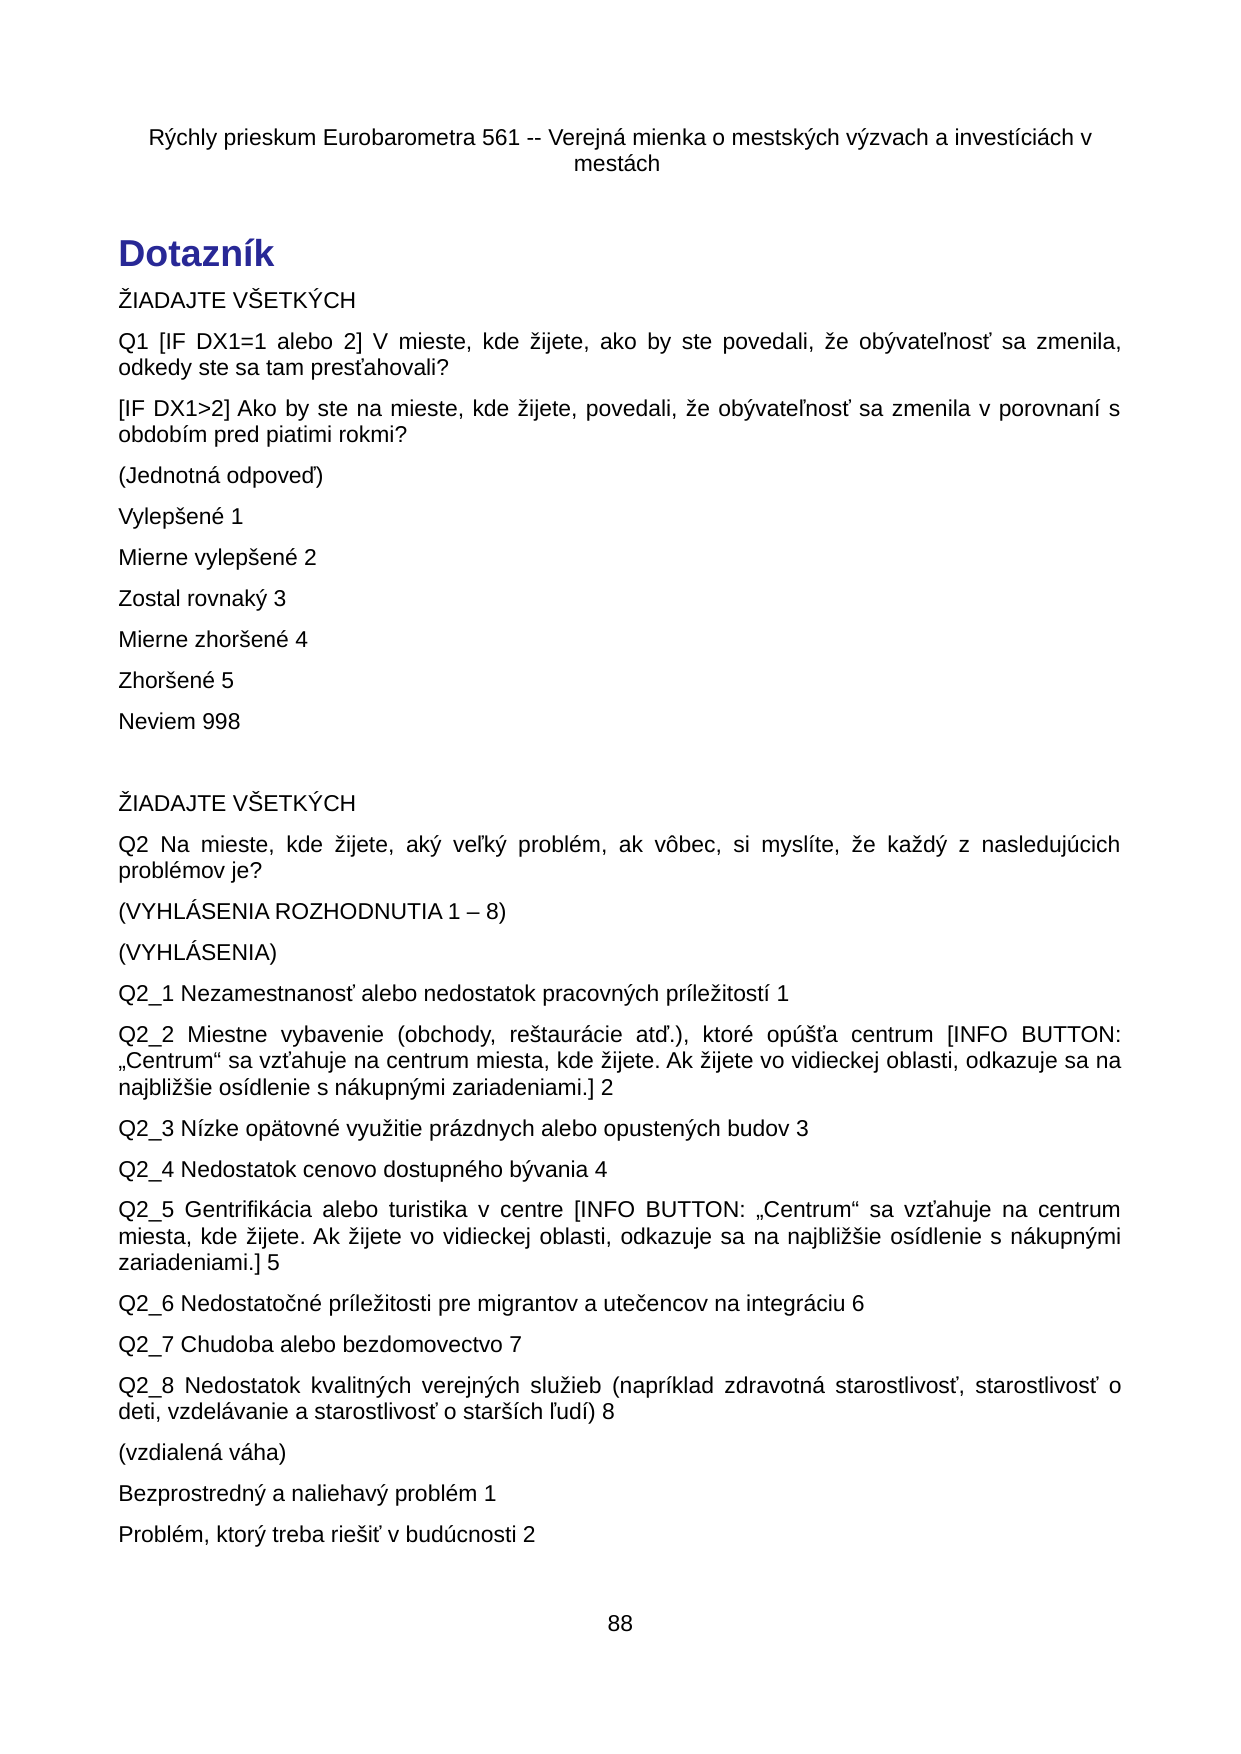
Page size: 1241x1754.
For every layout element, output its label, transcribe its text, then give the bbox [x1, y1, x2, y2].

text Q2_3 Nízke opätovné využitie prázdnych alebo opustených budov 3 [118, 1114, 1122, 1141]
text Mierne vylepšené 2 [118, 544, 1122, 571]
text Zhoršené 5 [118, 667, 1122, 693]
text Q1 [IF DX1=1 alebo 2] V mieste, kde žijete, ako by ste povedali, že obývateľnosť sa zmenila, odkedy ste sa tam presťahovali? [118, 328, 1122, 381]
text Q2_1 Nezamestnanosť alebo nedostatok pracovných príležitostí 1 [118, 980, 1122, 1006]
text Q2 Na mieste, kde žijete, aký veľký problém, ak vôbec, si myslíte, že každý z nasledujúcich problémov je? [118, 831, 1122, 883]
text (VYHLÁSENIA) [118, 939, 1122, 965]
text Q2_5 Gentrifikácia alebo turistika v centre [INFO BUTTON: „Centrum“ sa vzťahuje na centrum miesta, kde žijete. Ak žijete vo vidieckej oblasti, odkazuje sa na najbližšie osídlenie s nákupnými zariadeniami.] 5 [118, 1196, 1122, 1276]
text Zostal rovnaký 3 [118, 585, 1122, 612]
text Q2_7 Chudoba alebo bezdomovectvo 7 [118, 1331, 1122, 1357]
text Vylepšené 1 [118, 503, 1122, 530]
text Q2_8 Nedostatok kvalitných verejných služieb (napríklad zdravotná starostlivosť, starostlivosť o deti, vzdelávanie a starostlivosť o starších ľudí) 8 [118, 1372, 1122, 1425]
text (vzdialená váha) [118, 1439, 1122, 1466]
text Q2_4 Nedostatok cenovo dostupného bývania 4 [118, 1156, 1122, 1182]
text (VYHLÁSENIA ROZHODNUTIA 1 – 8) [118, 898, 1122, 924]
subtitle Dotazník [118, 231, 1122, 274]
text ŽIADAJTE VŠETKÝCH [118, 287, 1122, 313]
text Q2_2 Miestne vybavenie (obchody, reštaurácie atď.), ktoré opúšťa centrum [INFO BUTTON: „Centrum“ sa vzťahuje na centrum miesta, kde žijete. Ak žijete vo vidieckej oblasti, odkazuje sa na najbližšie osídlenie s nákupnými zariadeniami.] 2 [118, 1021, 1122, 1100]
text (Jednotná odpoveď) [118, 462, 1122, 489]
text Bezprostredný a naliehavý problém 1 [118, 1480, 1122, 1507]
text ŽIADAJTE VŠETKÝCH [118, 790, 1122, 816]
text Problém, ktorý treba riešiť v budúcnosti 2 [118, 1521, 1122, 1547]
text [IF DX1>2] Ako by ste na mieste, kde žijete, povedali, že obývateľnosť sa zmenila v porovnaní s obdobím pred piatimi rokmi? [118, 395, 1122, 448]
text Q2_6 Nedostatočné príležitosti pre migrantov a utečencov na integráciu 6 [118, 1290, 1122, 1316]
text Neviem 998 [118, 708, 1122, 734]
text Mierne zhoršené 4 [118, 626, 1122, 652]
